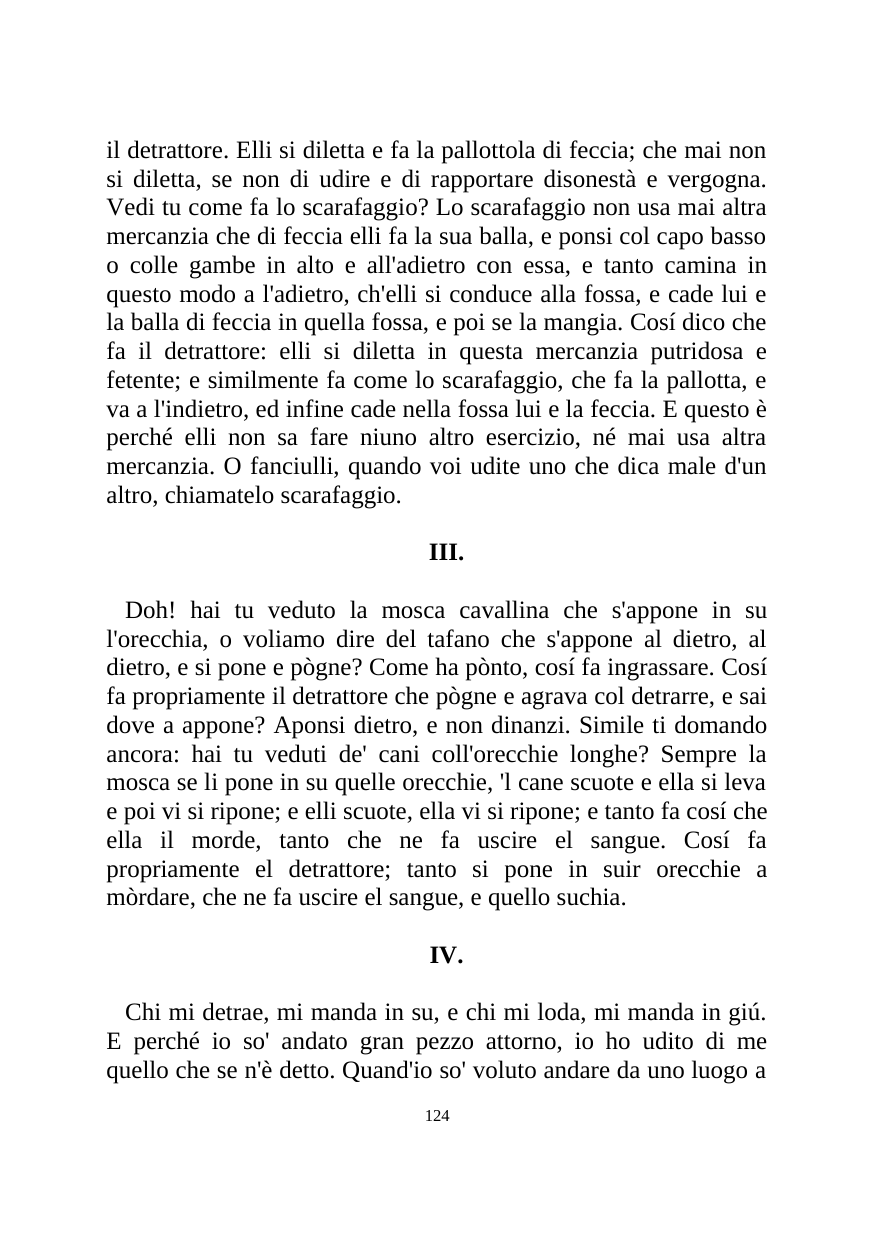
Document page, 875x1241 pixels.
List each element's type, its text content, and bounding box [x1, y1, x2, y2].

text IV. [106, 940, 768, 969]
text Chi mi detrae, mi manda in su, e chi mi loda, mi manda in giú. E perché io so' andato gran pezzo attorno, io ho udito di me quello che se n'è detto. Quand'io so' voluto andare da uno luogo a [106, 997, 768, 1084]
text Doh! hai tu veduto la mosca cavallina che s'appone in su l'orecchia, o voliamo dire del tafano che s'appone al dietro, al dietro, e si pone e pògne? Come ha pònto, cosí fa ingrassare. Cosí fa propriamente il detrattore che pògne e agrava col detrarre, e sai dove a appone? Aponsi dietro, e non dinanzi. Simile ti domando ancora: hai tu veduti de' cani coll'orecchie longhe? Sempre la mosca se li pone in su quelle orecchie, 'l cane scuote e ella si leva e poi vi si ripone; e elli scuote, ella vi si ripone; e tanto fa cosí che ella il morde, tanto che ne fa uscire el sangue. Cosí fa propriamente el detrattore; tanto si pone in suir orecchie a mòrdare, che ne fa uscire el sangue, e quello suchia. [106, 595, 768, 911]
text il detrattore. Elli si diletta e fa la pallottola di feccia; che mai non si diletta, se non di udire e di rapportare disonestà e vergogna. Vedi tu come fa lo scarafaggio? Lo scarafaggio non usa mai altra mercanzia che di feccia elli fa la sua balla, e ponsi col capo basso o colle gambe in alto e all'adietro con essa, e tanto camina in questo modo a l'adietro, ch'elli si conduce alla fossa, e cade lui e la balla di feccia in quella fossa, e poi se la mangia. Cosí dico che fa il detrattore: elli si diletta in questa mercanzia putridosa e fetente; e similmente fa come lo scarafaggio, che fa la pallotta, e va a l'indietro, ed infine cade nella fossa lui e la feccia. E questo è perché elli non sa fare niuno altro esercizio, né mai usa altra mercanzia. O fanciulli, quando voi udite uno che dica male d'un altro, chiamatelo scarafaggio. [106, 135, 768, 509]
text III. [106, 537, 768, 566]
